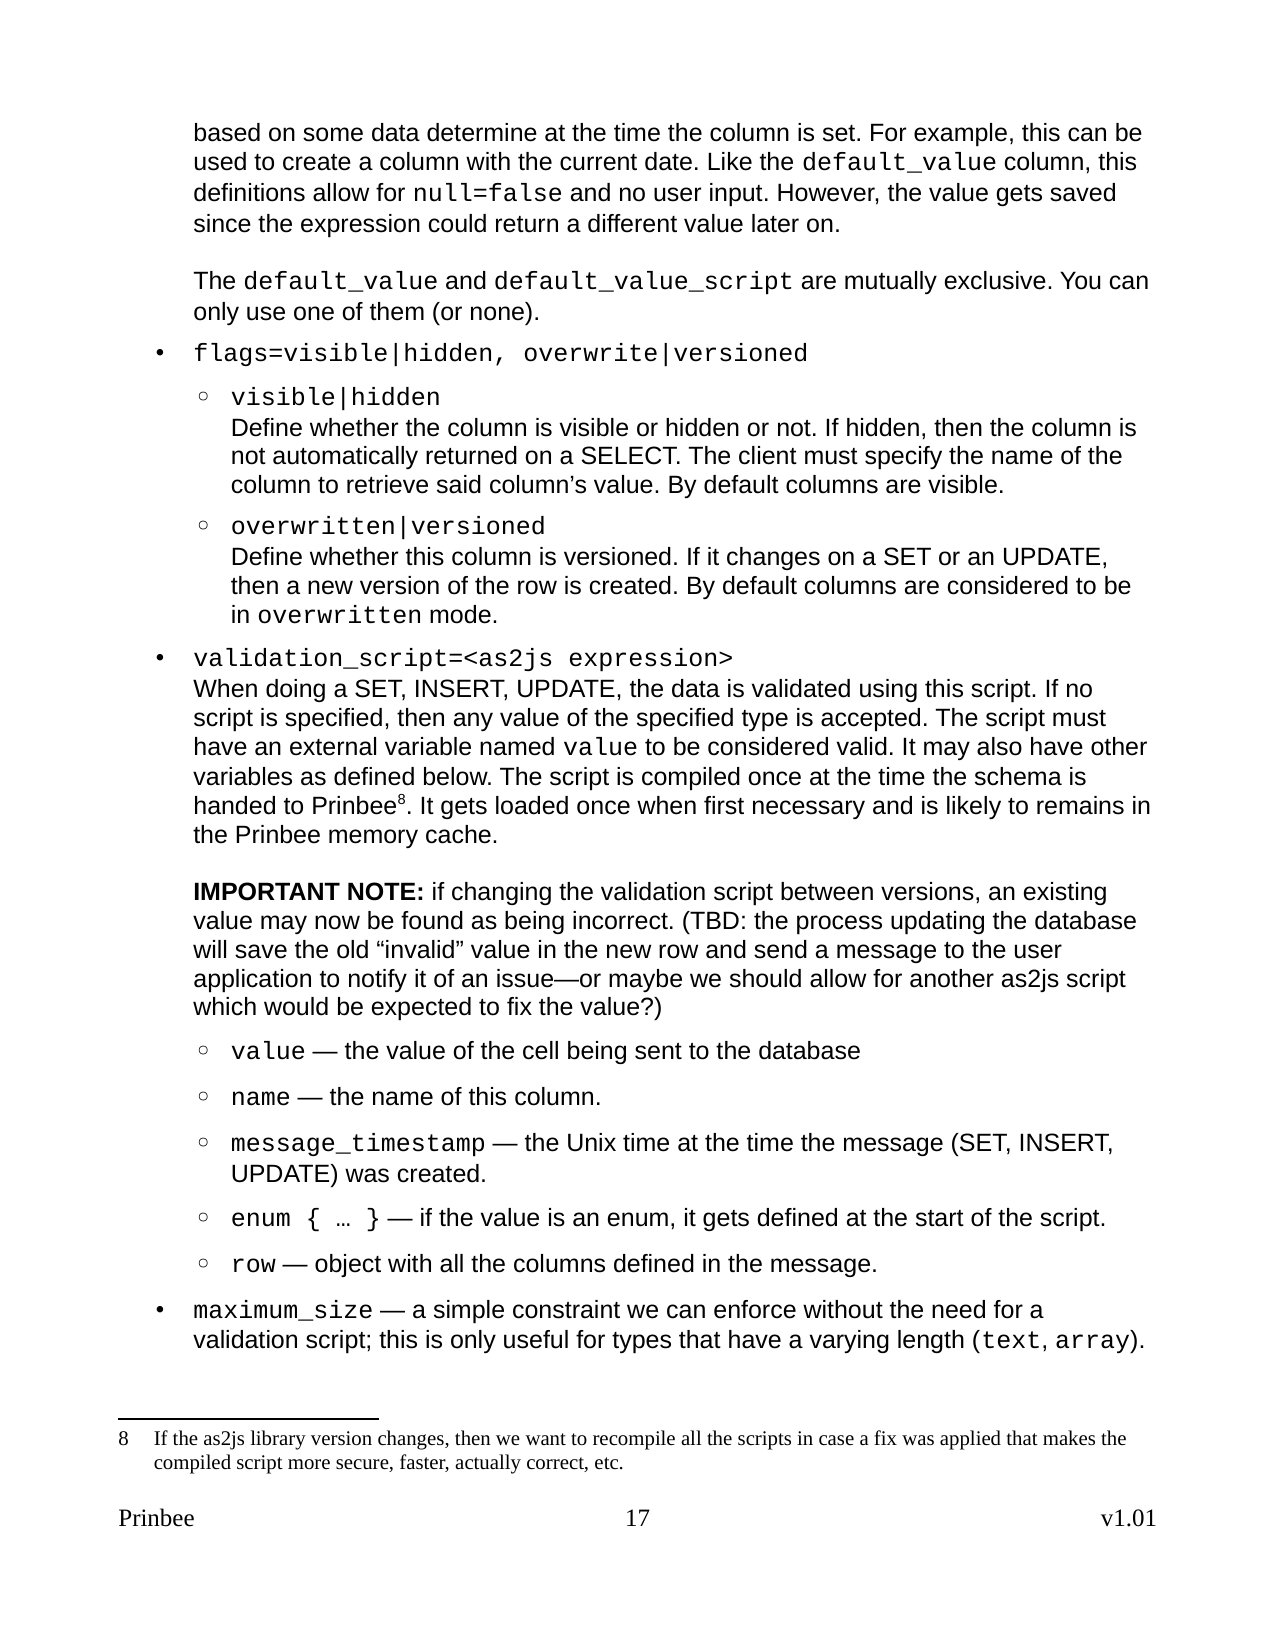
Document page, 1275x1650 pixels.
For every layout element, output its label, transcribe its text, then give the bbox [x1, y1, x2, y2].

list enum { … } — if the value is an enum, it gets defined at the start of the script. [193, 1203, 1157, 1234]
list based on some data determine at the time the column is set. For example, this can be used to create a column with the current date. Like the default_value column, this definitions allow for null=false and no user input. However, the value gets saved since the expression could return a different value later on. The default_value and default_value_script are mutually exclusive. You can only use one of them (or none). [156, 118, 1157, 326]
list validation_script=<as2js expression> When doing a SET, INSERT, UPDATE, the data is validated using this script. If no script is specified, then any value of the specified type is accepted. The script must have an external variable named value to be considered valid. It may also have other variables as defined below. The script is compiled once at the time the schema is handed to Prinbee. It gets loaded once when first necessary and is likely to remains in the Prinbee memory cache. IMPORTANT NOTE: if changing the validation script between versions, an existing value may now be found as being incorrect. (TBD: the process updating the database will save the old “invalid” value in the new row and send a message to the user application to notify it of an issue—or maybe we should allow for another as2js script which would be expected to fix the value?) [156, 646, 1157, 1021]
list maximum_size — a simple constraint we can enforce without the need for a validation script; this is only useful for types that have a varying length (text, array). [156, 1294, 1157, 1356]
list value — the value of the cell being sent to the database [193, 1036, 1157, 1067]
list If the as2js library version changes, then we want to recompile all the scripts in case a fix was applied that makes the compiled script more secure, faster, actually correct, etc. [118, 1426, 1157, 1474]
list message_timestamp — the Unix time at the time the message (SET, INSERT, UPDATE) was created. [193, 1128, 1157, 1188]
list flags=visible|hidden, overwrite|versioned [156, 341, 1157, 369]
list row — object with all the columns defined in the message. [193, 1249, 1157, 1279]
list visible|hidden Define whether the column is visible or hidden or not. If hidden, then the column is not automatically returned on a SELECT. The client must specify the name of the column to retrieve said column’s value. By default columns are visible. [193, 384, 1157, 499]
list overwritten|versioned Define whether this column is versioned. If it changes on a SET or an UPDATE, then a new version of the row is created. By default columns are considered to be in overwritten mode. [193, 514, 1157, 631]
list name — the name of this column. [193, 1082, 1157, 1113]
